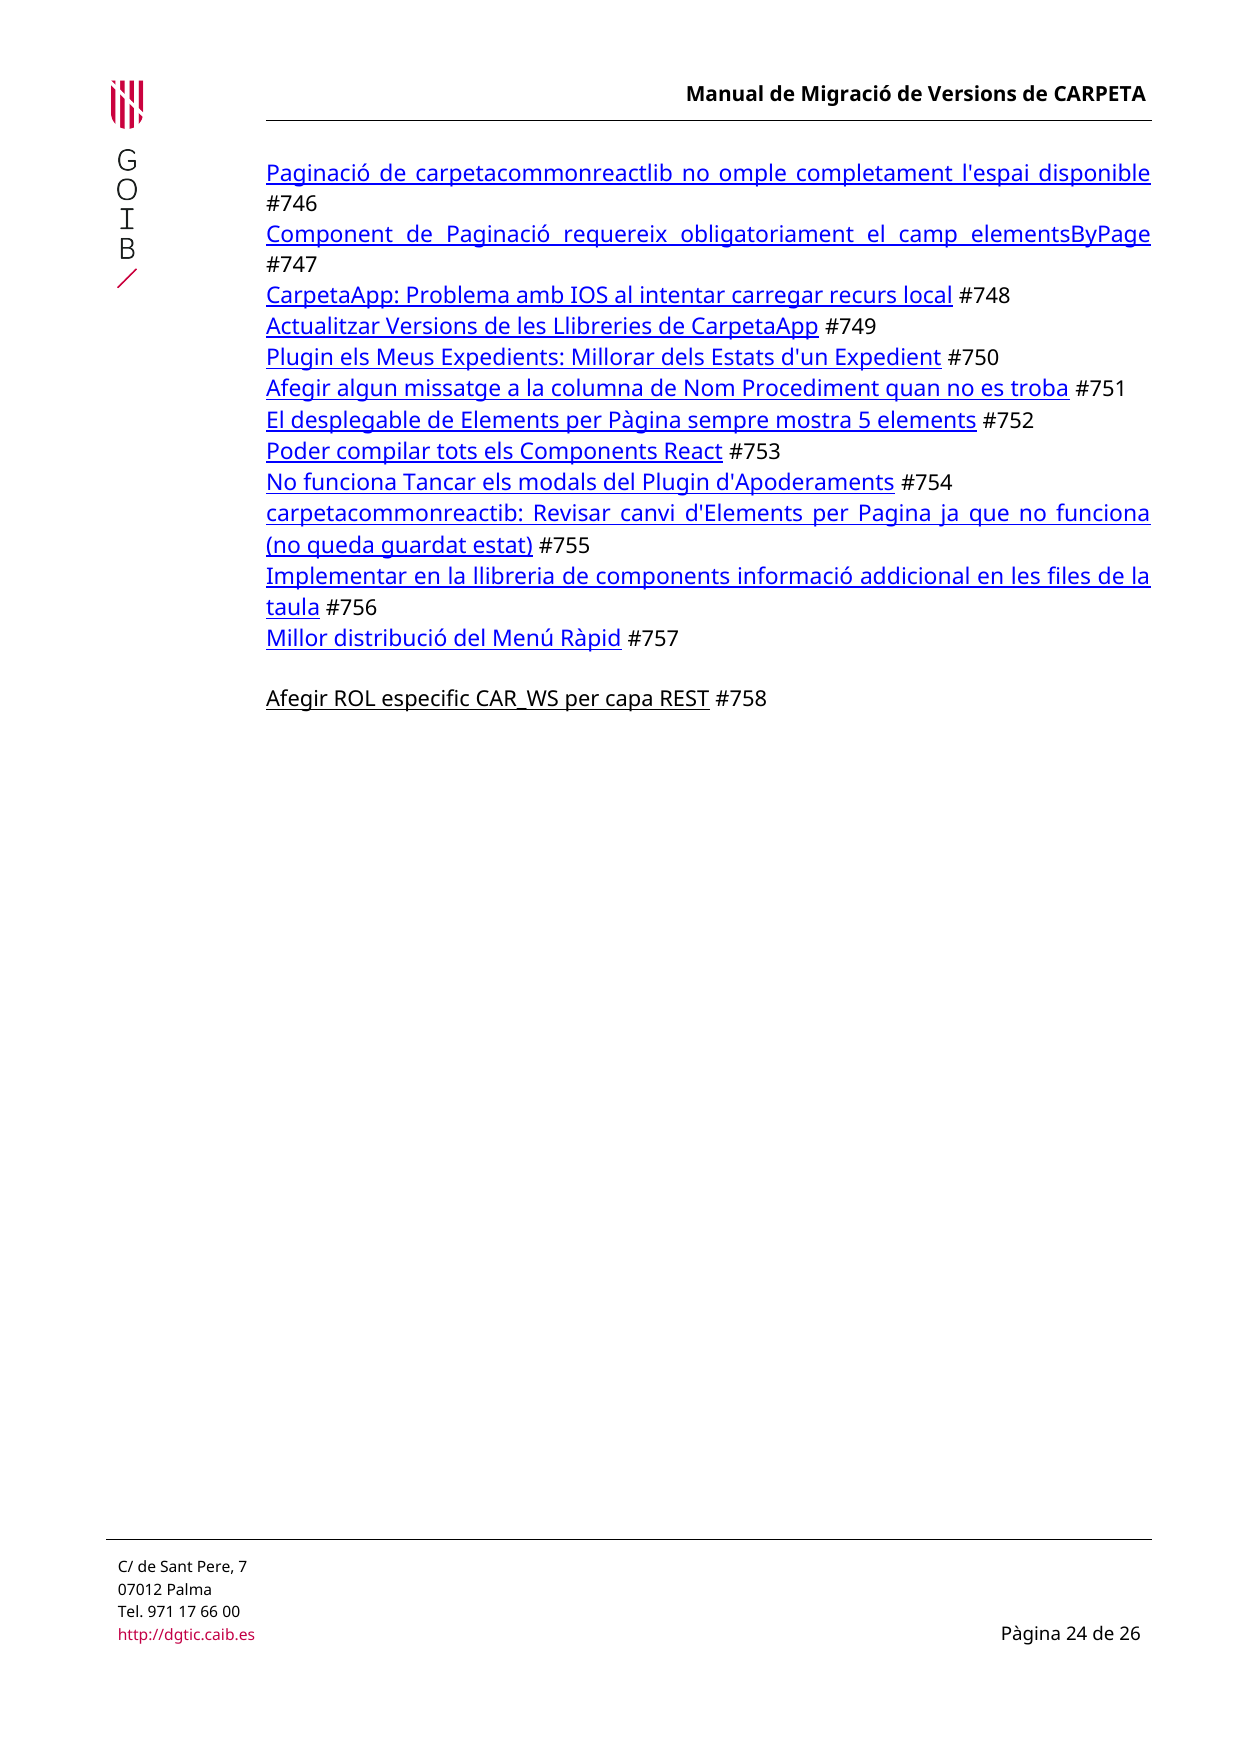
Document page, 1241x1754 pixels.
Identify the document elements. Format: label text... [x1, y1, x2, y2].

text CarpetaApp: Problema amb IOS al intentar carregar recurs local #748 [266, 278, 1152, 310]
text Paginació de carpetacommonreactlib no omple completament l'espai disponible #746 [266, 156, 1152, 217]
text Millor distribució del Menú Ràpid #757 [266, 622, 1152, 653]
text Component de Paginació requereix obligatoriament el camp elementsByPage #747 [266, 217, 1152, 278]
text Plugin els Meus Expedients: Millorar dels Estats d'un Expedient #750 [266, 341, 1152, 372]
text Implementar en la llibreria de components informació addicional en les files de la taula #756 [266, 560, 1152, 622]
text Actualitzar Versions de les Llibreries de CarpetaApp #749 [266, 310, 1152, 341]
text El desplegable de Elements per Pàgina sempre mostra 5 elements #752 [266, 403, 1152, 435]
picture [82, 57, 172, 319]
text Afegir algun missatge a la columna de Nom Procediment quan no es troba #751 [266, 372, 1152, 403]
text carpetacommonreactib: Revisar canvi d'Elements per Pagina ja que no funciona (no queda guardat estat) #755 [266, 497, 1152, 560]
text Poder compilar tots els Components React #753 [266, 435, 1152, 466]
text No funciona Tancar els modals del Plugin d'Apoderaments #754 [266, 466, 1152, 497]
text Afegir ROL especific CAR_WS per capa REST #758 [266, 683, 1152, 713]
